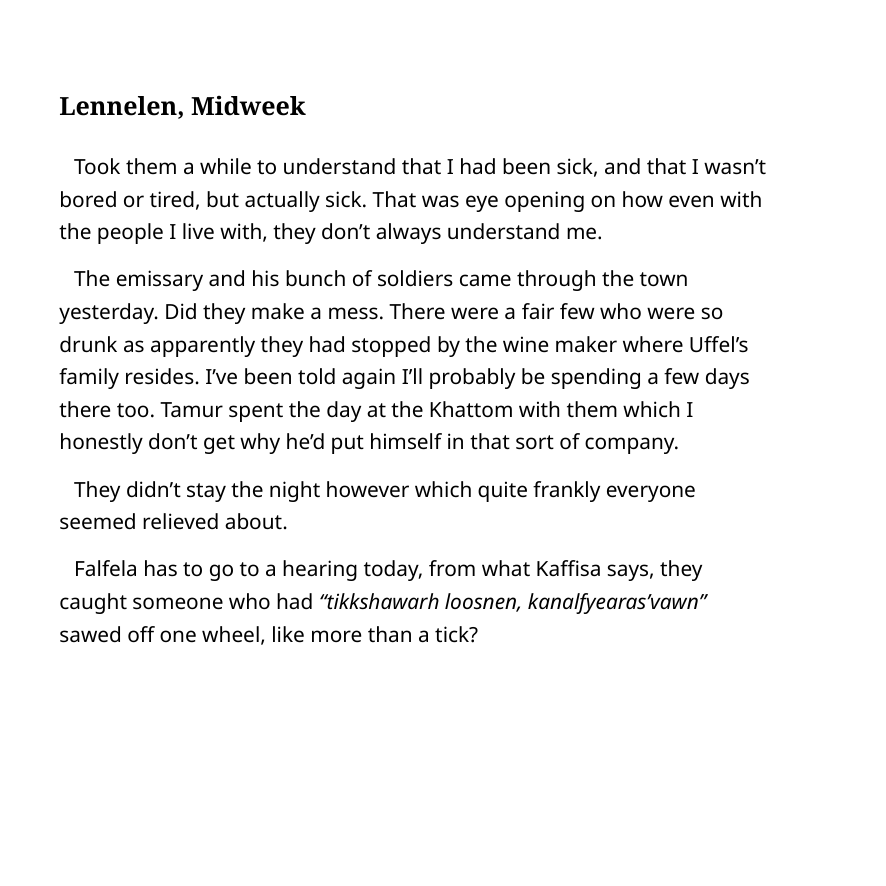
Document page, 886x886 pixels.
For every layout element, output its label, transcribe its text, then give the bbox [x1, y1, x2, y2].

subtitle Lennelen, Midweek [59, 88, 768, 123]
text They didn’t stay the night however which quite frankly everyone seemed relieved about. [59, 475, 768, 536]
text Falfela has to go to a hearing today, from what Kaffisa says, they caught someone who had “tikkshawarh loosnen, kanalfyearas’vawn” sawed off one wheel, like more than a tick? [59, 554, 768, 648]
text Took them a while to understand that I had been sick, and that I wasn’t bored or tired, but actually sick. That was eye opening on how even with the people I live with, they don’t always understand me. [59, 152, 768, 246]
text The emissary and his bunch of soldiers came through the town yesterday. Did they make a mess. There were a fair few who were so drunk as apparently they had stopped by the wine maker where Uffel’s family resides. I’ve been told again I’ll probably be spending a few days there too. Tamur spent the day at the Khattom with them which I honestly don’t get why he’d put himself in that sort of company. [59, 264, 768, 456]
